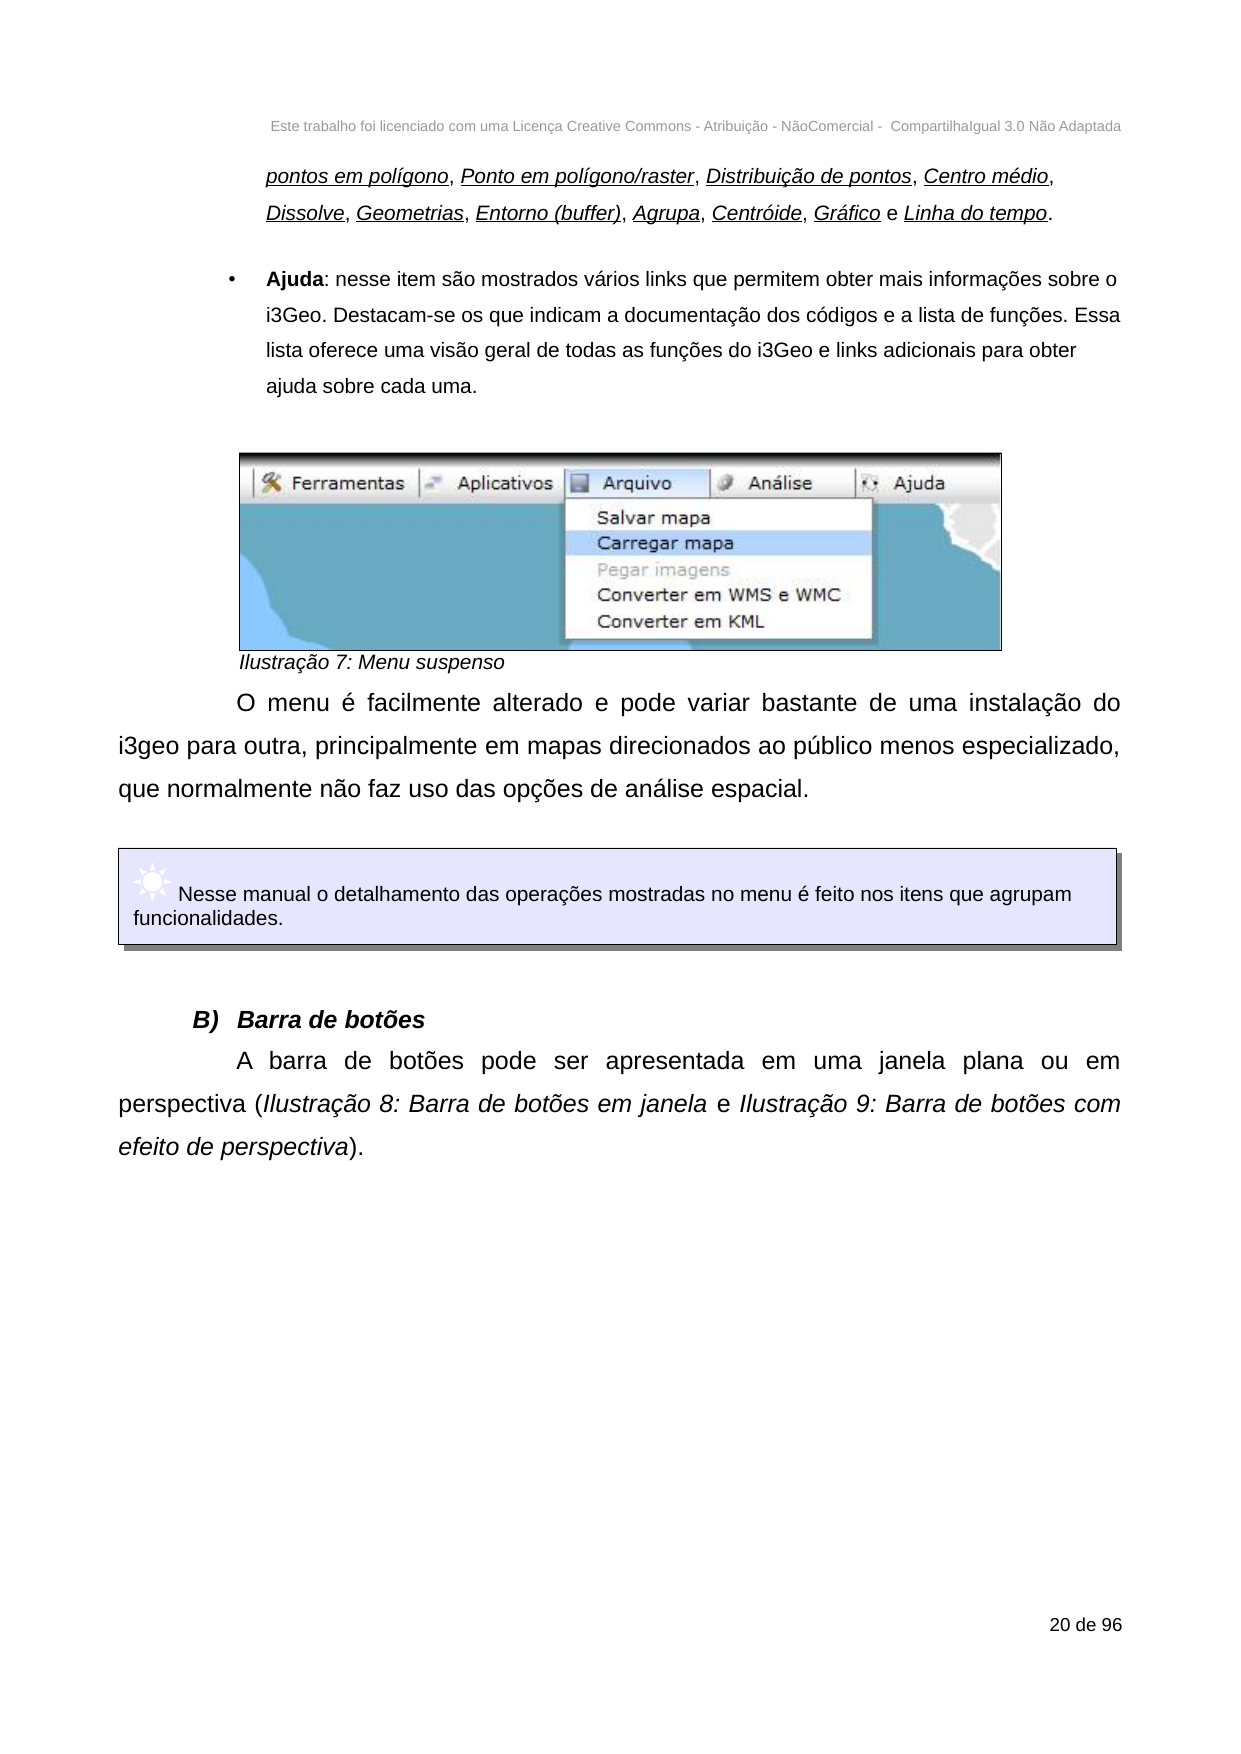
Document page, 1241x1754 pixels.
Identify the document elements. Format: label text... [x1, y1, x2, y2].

picture [158, 868, 167, 876]
picture [138, 872, 167, 896]
text Ilustração 7: Menu suspenso [239, 651, 1001, 674]
picture [149, 893, 156, 902]
picture [149, 862, 156, 871]
picture [133, 879, 141, 885]
text O menu é facilmente alterado e pode variar bastante de uma instalação do i3geo para outra, principalmente em mapas direcionados ao público menos especializado, que normalmente não faz uso das opções de análise espacial. [118, 440, 1122, 803]
text A barra de botões pode ser apresentada em uma janela plana ou em perspectiva (Ilustração 8: Barra de botões em janela e Ilustração 9: Barra de botões com efeito de perspectiva). [118, 1046, 1122, 1161]
text Nesse manual o detalhamento das operações mostradas no menu é feito nos itens que agrupam funcionalidades. [119, 849, 1116, 944]
subtitle Barra de botões [163, 1005, 1122, 1034]
picture [240, 454, 1001, 650]
list Ajuda: nesse item são mostrados vários links que permitem obter mais informações sobre o i3Geo. Destacam-se os que indicam a documentação dos códigos e a lista de funções. Essa lista oferece uma visão geral de todas as funções do i3Geo e links adicionais para obter ajuda sobre cada uma. [228, 266, 1122, 398]
picture [164, 879, 173, 885]
list pontos em polígono, Ponto em polígono/raster, Distribuição de pontos, Centro médio, Dissolve, Geometrias, Entorno (buffer), Agrupa, Centróide, Gráfico e Linha do tempo. [228, 164, 1122, 224]
picture [138, 868, 147, 876]
